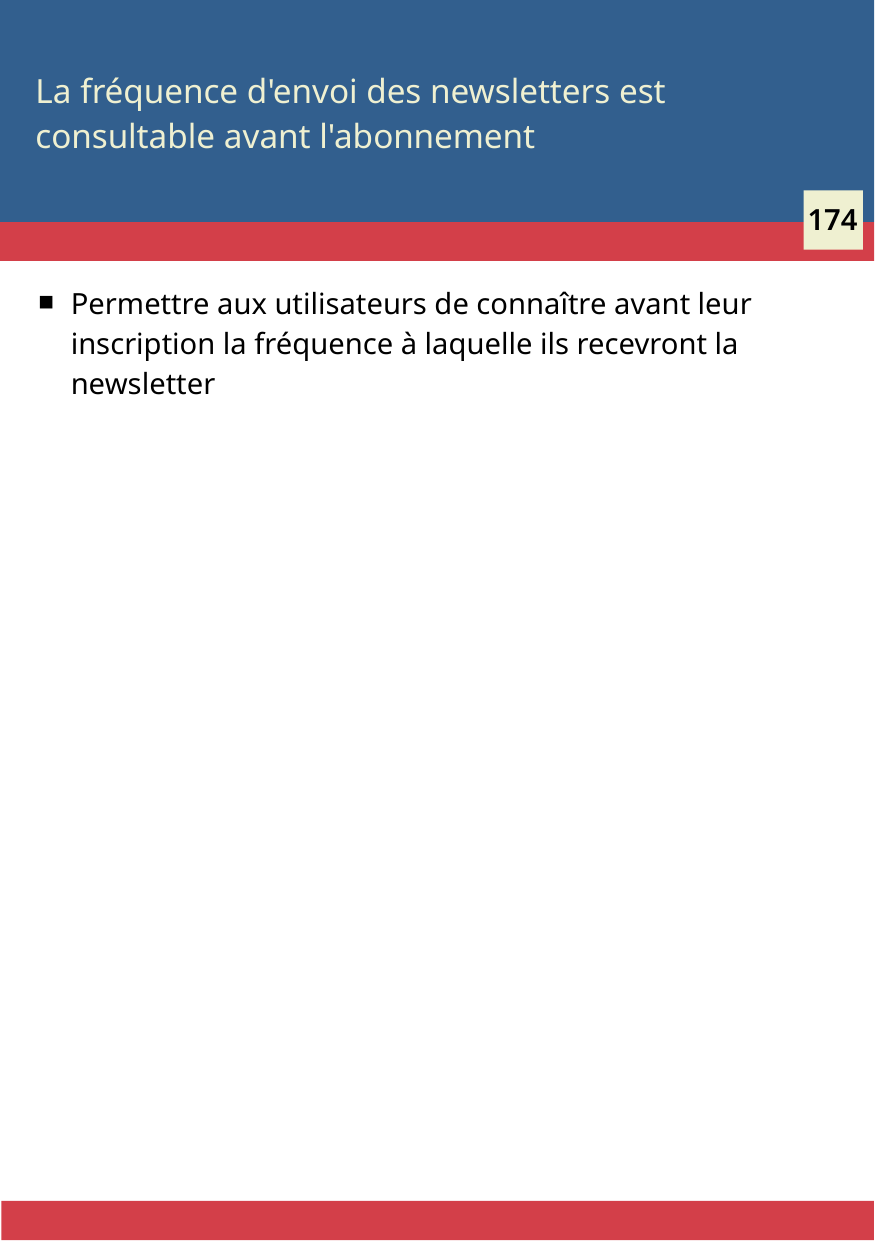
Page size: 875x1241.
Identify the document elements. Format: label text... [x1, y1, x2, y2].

text_box 174 [803, 188, 863, 249]
title La fréquence d'envoi des newsletters est consultable avant l'abonnement [35, 13, 839, 213]
list Permettre aux utilisateurs de connaître avant leur inscription la fréquence à laquelle ils recevront la newsletter [23, 283, 839, 1111]
